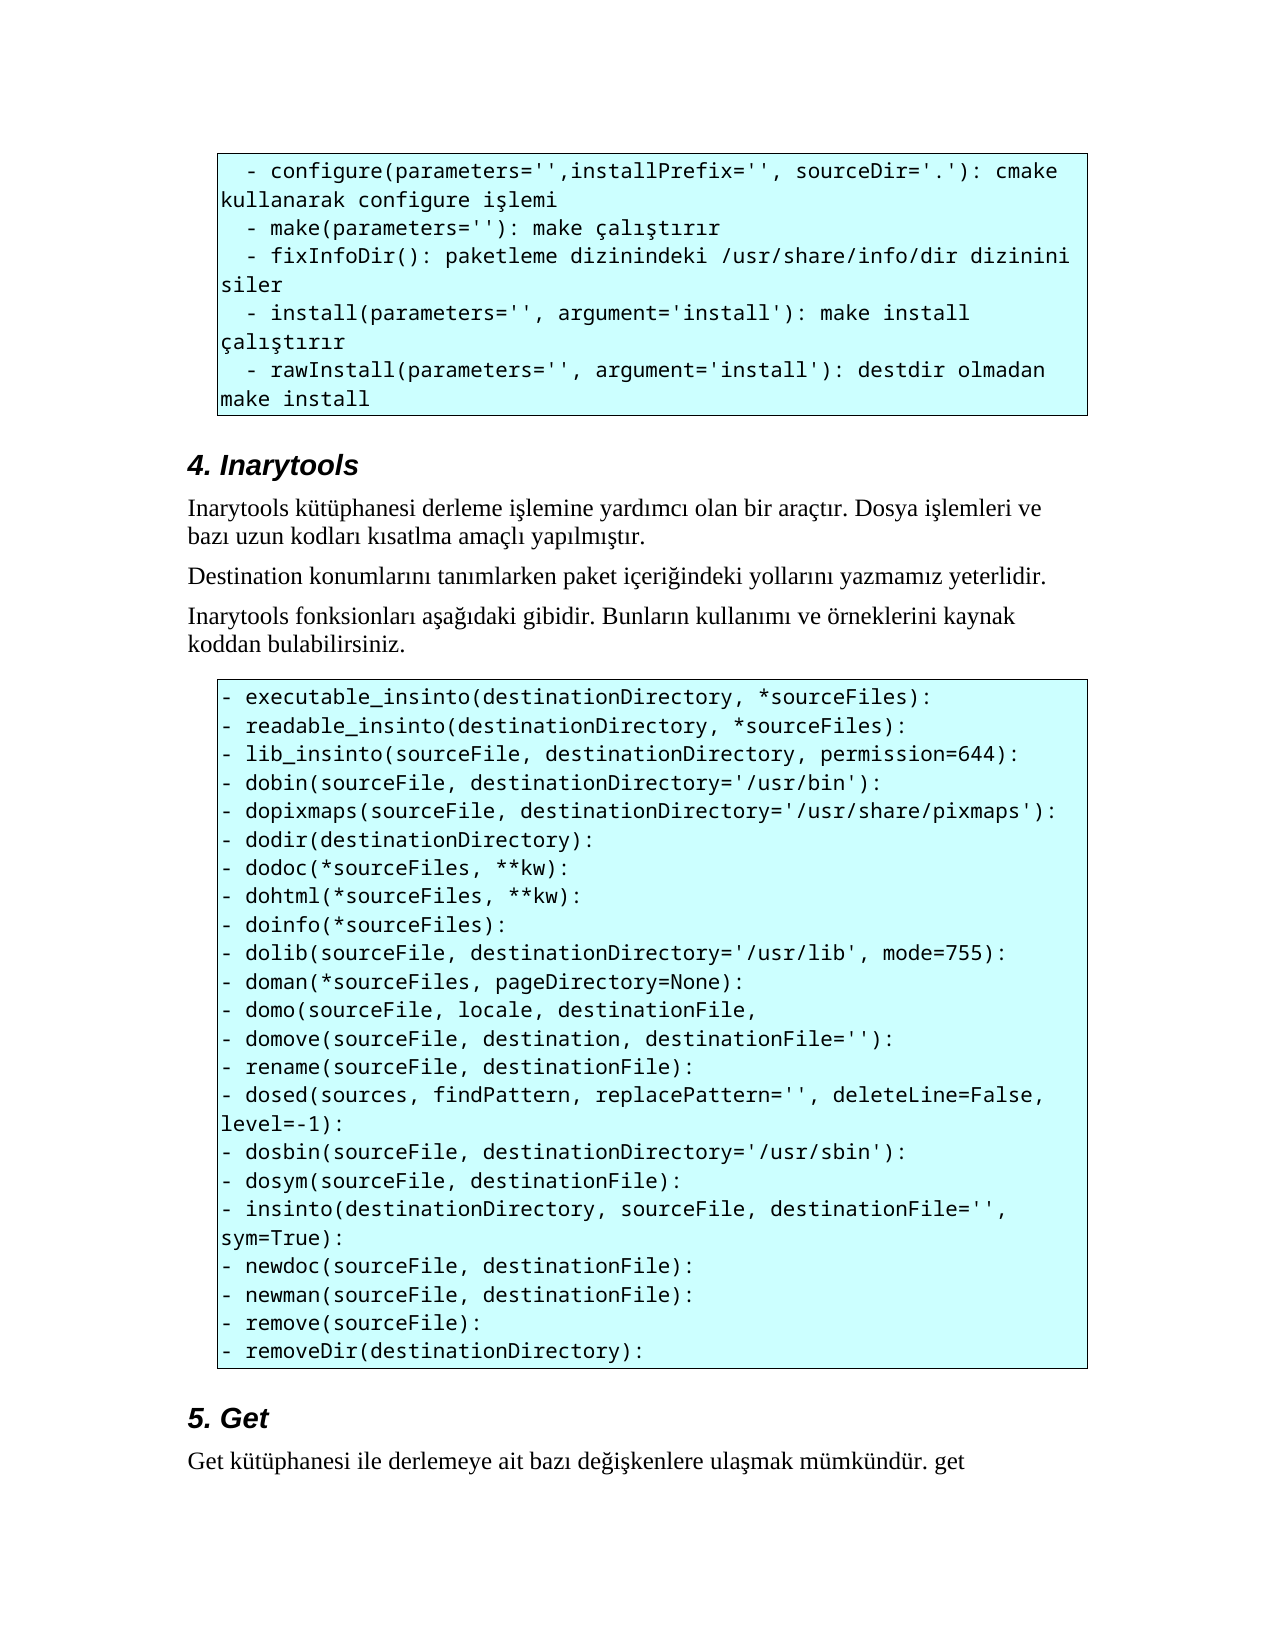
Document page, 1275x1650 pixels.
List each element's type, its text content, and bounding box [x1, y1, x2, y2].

text - configure(parameters='',installPrefix='', sourceDir='.'): cmake kullanarak configure işlemi - make(parameters=''): make çalıştırır - fixInfoDir(): paketleme dizinindeki /usr/share/info/dir dizinini siler - install(parameters='', argument='install'): make install çalıştırır - rawInstall(parameters='', argument='install'): destdir olmadan make install [218, 154, 1087, 415]
text Inarytools kütüphanesi derleme işlemine yardımcı olan bir araçtır. Dosya işlemleri ve bazı uzun kodları kısatlma amaçlı yapılmıştır. [187, 494, 1087, 550]
text Inarytools fonksionları aşağıdaki gibidir. Bunların kullanımı ve örneklerini kaynak koddan bulabilirsiniz. [187, 602, 1087, 658]
subtitle 5. Get [187, 1402, 1087, 1435]
text Destination konumlarını tanımlarken paket içeriğindeki yollarını yazmamız yeterlidir. [187, 562, 1087, 590]
subtitle 4. Inarytools [187, 449, 1087, 482]
text Get kütüphanesi ile derlemeye ait bazı değişkenlere ulaşmak mümkündür. get [187, 1447, 1087, 1475]
text - executable_insinto(destinationDirectory, *sourceFiles): - readable_insinto(destinationDirectory, *sourceFiles): - lib_insinto(sourceFile, destinationDirectory, permission=644): - dobin(sourceFile, destinationDirectory='/usr/bin'): - dopixmaps(sourceFile, destinationDirectory='/usr/share/pixmaps'): - dodir(destinationDirectory): - dodoc(*sourceFiles, **kw): - dohtml(*sourceFiles, **kw): - doinfo(*sourceFiles): - dolib(sourceFile, destinationDirectory='/usr/lib', mode=755): - doman(*sourceFiles, pageDirectory=None): - domo(sourceFile, locale, destinationFile, - domove(sourceFile, destination, destinationFile=''): - rename(sourceFile, destinationFile): - dosed(sources, findPattern, replacePattern='', deleteLine=False, level=-1): - dosbin(sourceFile, destinationDirectory='/usr/sbin'): - dosym(sourceFile, destinationFile): - insinto(destinationDirectory, sourceFile, destinationFile='', sym=True): - newdoc(sourceFile, destinationFile): - newman(sourceFile, destinationFile): - remove(sourceFile): - removeDir(destinationDirectory): [218, 680, 1087, 1368]
